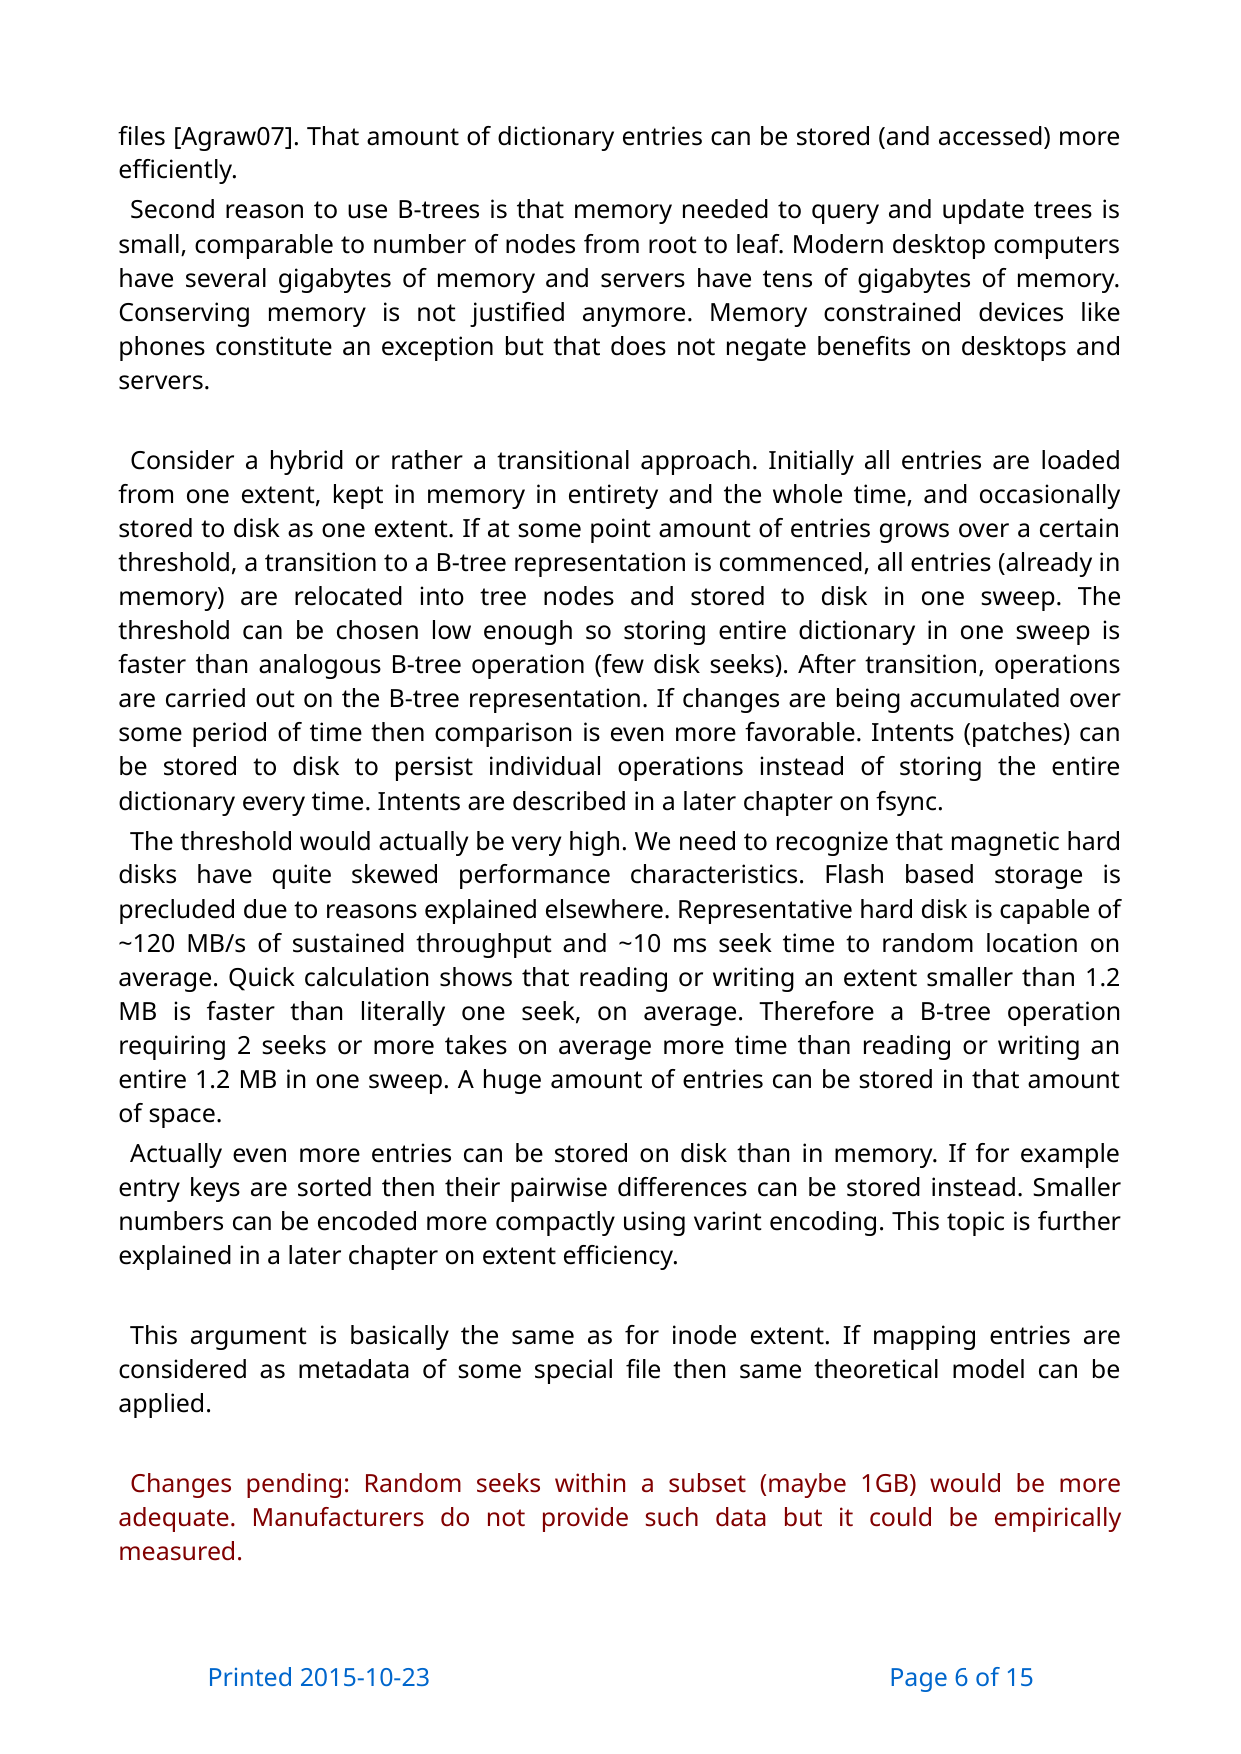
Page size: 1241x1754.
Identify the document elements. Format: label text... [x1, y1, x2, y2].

text Actually even more entries can be stored on disk than in memory. If for example entry keys are sorted then their pairwise differences can be stored instead. Smaller numbers can be encoded more compactly using varint encoding. This topic is further explained in a later chapter on extent efficiency. [118, 1136, 1122, 1272]
text files [Agraw07]. That amount of dictionary entries can be stored (and accessed) more efficiently. [118, 118, 1122, 186]
text This argument is basically the same as for inode extent. If mapping entries are considered as metadata of some special file then same theoretical model can be applied. [118, 1318, 1122, 1420]
text Consider a hybrid or rather a transitional approach. Initially all entries are loaded from one extent, kept in memory in entirety and the whole time, and occasionally stored to disk as one extent. If at some point amount of entries grows over a certain threshold, a transition to a B-tree representation is commenced, all entries (already in memory) are relocated into tree nodes and stored to disk in one sweep. The threshold can be chosen low enough so storing entire dictionary in one sweep is faster than analogous B-tree operation (few disk seeks). After transition, operations are carried out on the B-tree representation. If changes are being accumulated over some period of time then comparison is even more favorable. Intents (patches) can be stored to disk to persist individual operations instead of storing the entire dictionary every time. Intents are described in a later chapter on fsync. [118, 442, 1122, 817]
text Changes pending: Random seeks within a subset (maybe 1GB) would be more adequate. Manufacturers do not provide such data but it could be empirically measured. [118, 1466, 1122, 1568]
text The threshold would actually be very high. We need to recognize that magnetic hard disks have quite skewed performance characteristics. Flash based storage is precluded due to reasons explained elsewhere. Representative hard disk is capable of ~120 MB/s of sustained throughput and ~10 ms seek time to random location on average. Quick calculation shows that reading or writing an extent smaller than 1.2 MB is faster than literally one seek, on average. Therefore a B-tree operation requiring 2 seeks or more takes on average more time than reading or writing an entire 1.2 MB in one sweep. A huge amount of entries can be stored in that amount of space. [118, 823, 1122, 1130]
text Second reason to use B-trees is that memory needed to query and update trees is small, comparable to number of nodes from root to leaf. Modern desktop computers have several gigabytes of memory and servers have tens of gigabytes of memory. Conserving memory is not justified anymore. Memory constrained devices like phones constitute an exception but that does not negate benefits on desktops and servers. [118, 192, 1122, 397]
